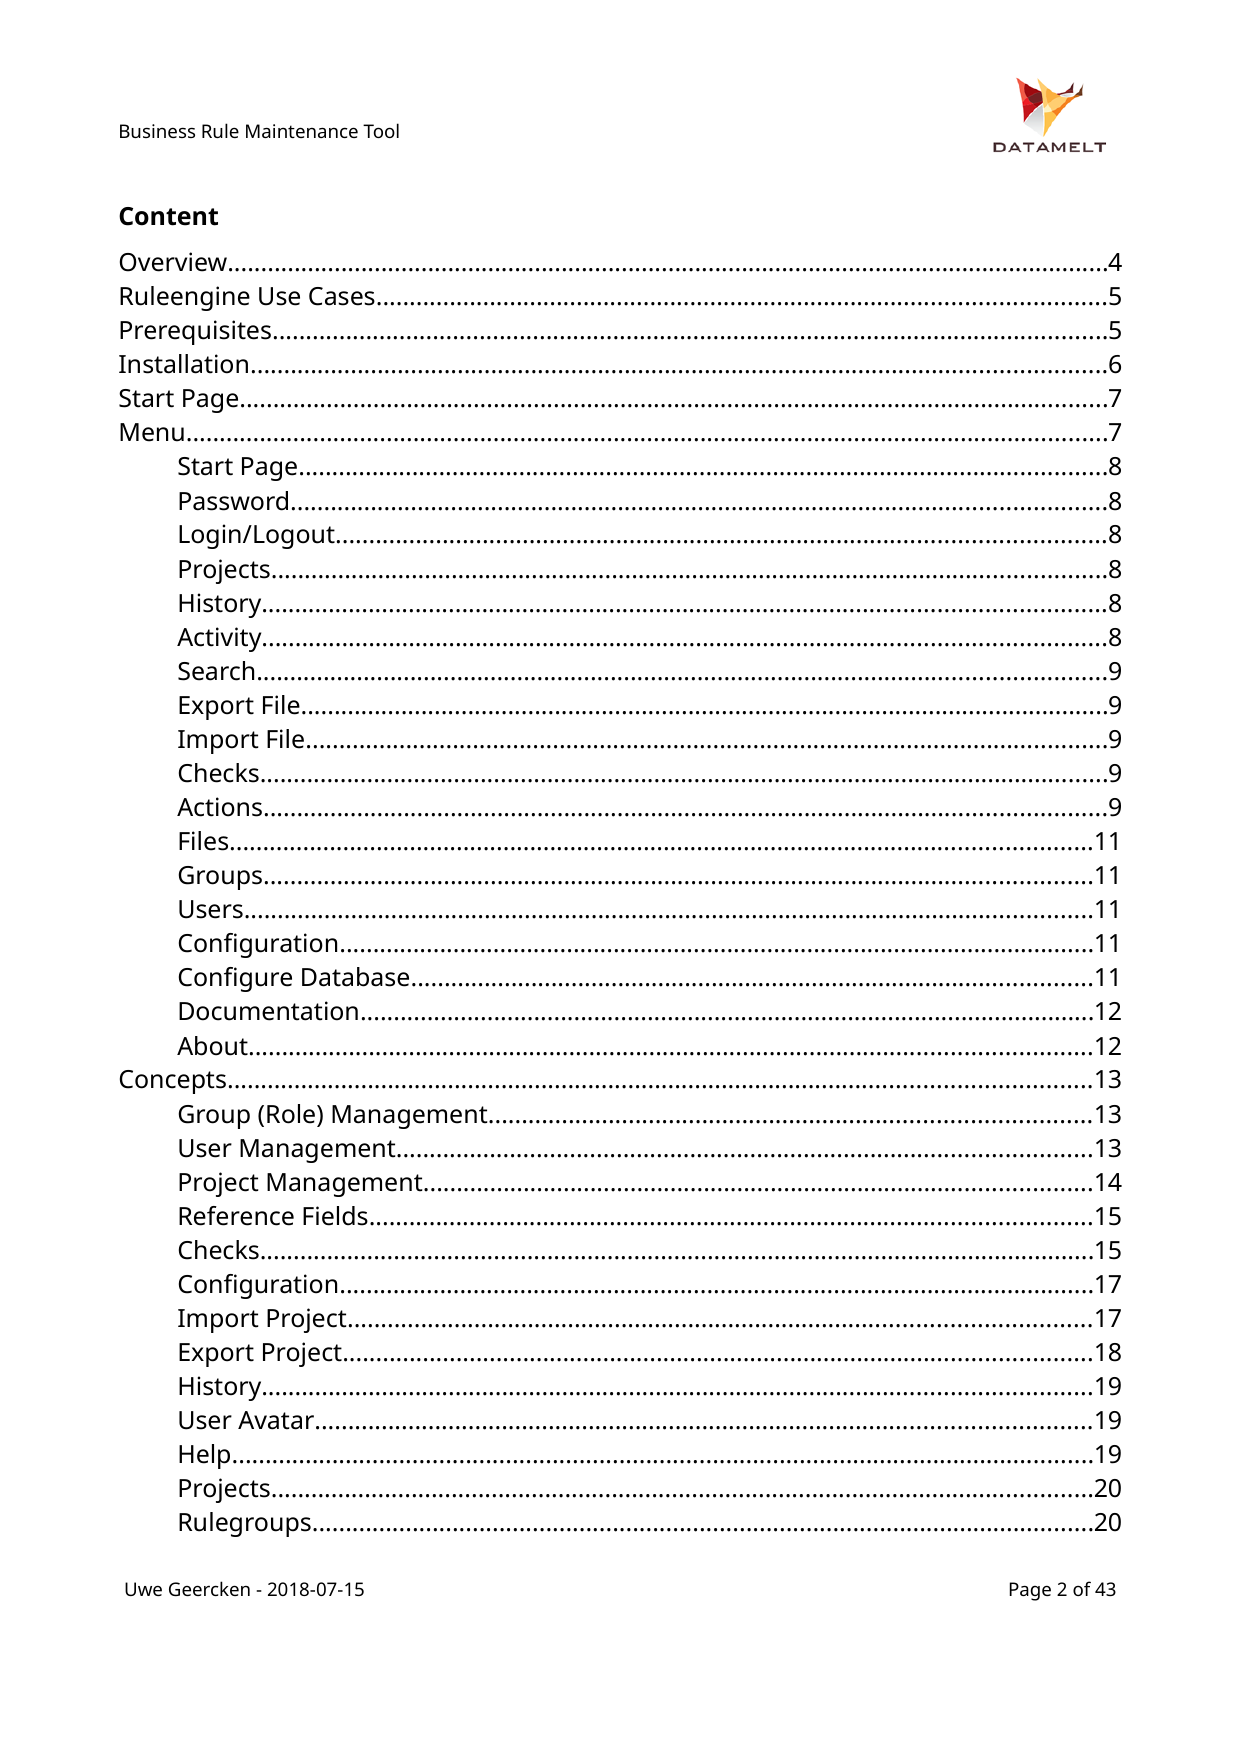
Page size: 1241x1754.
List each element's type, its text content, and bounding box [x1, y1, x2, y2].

picture [992, 69, 1107, 160]
text User Avatar 19 [177, 1403, 1122, 1437]
text Export File 9 [177, 687, 1122, 722]
text Export Project 18 [177, 1335, 1122, 1369]
text Checks 9 [177, 756, 1122, 790]
subtitle Content [118, 198, 1122, 232]
text Projects 8 [177, 551, 1122, 585]
text Groups 11 [177, 858, 1122, 892]
text Actions 9 [177, 790, 1122, 824]
text Prerequisites 5 [118, 313, 1122, 347]
text History 19 [177, 1369, 1122, 1403]
text Users 11 [177, 892, 1122, 926]
text Configure Database 11 [177, 960, 1122, 994]
text Documentation 12 [177, 994, 1122, 1028]
text Search 9 [177, 653, 1122, 687]
text About 12 [177, 1028, 1122, 1062]
text Ruleengine Use Cases 5 [118, 279, 1122, 313]
text Import File 9 [177, 722, 1122, 756]
text Checks 15 [177, 1232, 1122, 1267]
text Start Page 8 [177, 449, 1122, 483]
text Group (Role) Management 13 [177, 1096, 1122, 1130]
text Files 11 [177, 824, 1122, 858]
text Password 8 [177, 483, 1122, 517]
text Help 19 [177, 1437, 1122, 1471]
text Overview 4 [118, 245, 1122, 279]
text Import Project 17 [177, 1301, 1122, 1335]
text Project Management 14 [177, 1164, 1122, 1198]
text Projects 20 [177, 1471, 1122, 1505]
text Installation 6 [118, 347, 1122, 381]
text Configuration 17 [177, 1267, 1122, 1301]
text Activity 8 [177, 619, 1122, 653]
text Rulegroups 20 [177, 1505, 1122, 1539]
text Configuration 11 [177, 926, 1122, 960]
text Reference Fields 15 [177, 1198, 1122, 1232]
text User Management 13 [177, 1130, 1122, 1164]
text History 8 [177, 585, 1122, 619]
text Menu 7 [118, 415, 1122, 449]
text Login/Logout 8 [177, 517, 1122, 551]
text Concepts 13 [118, 1062, 1122, 1096]
text Start Page 7 [118, 381, 1122, 415]
